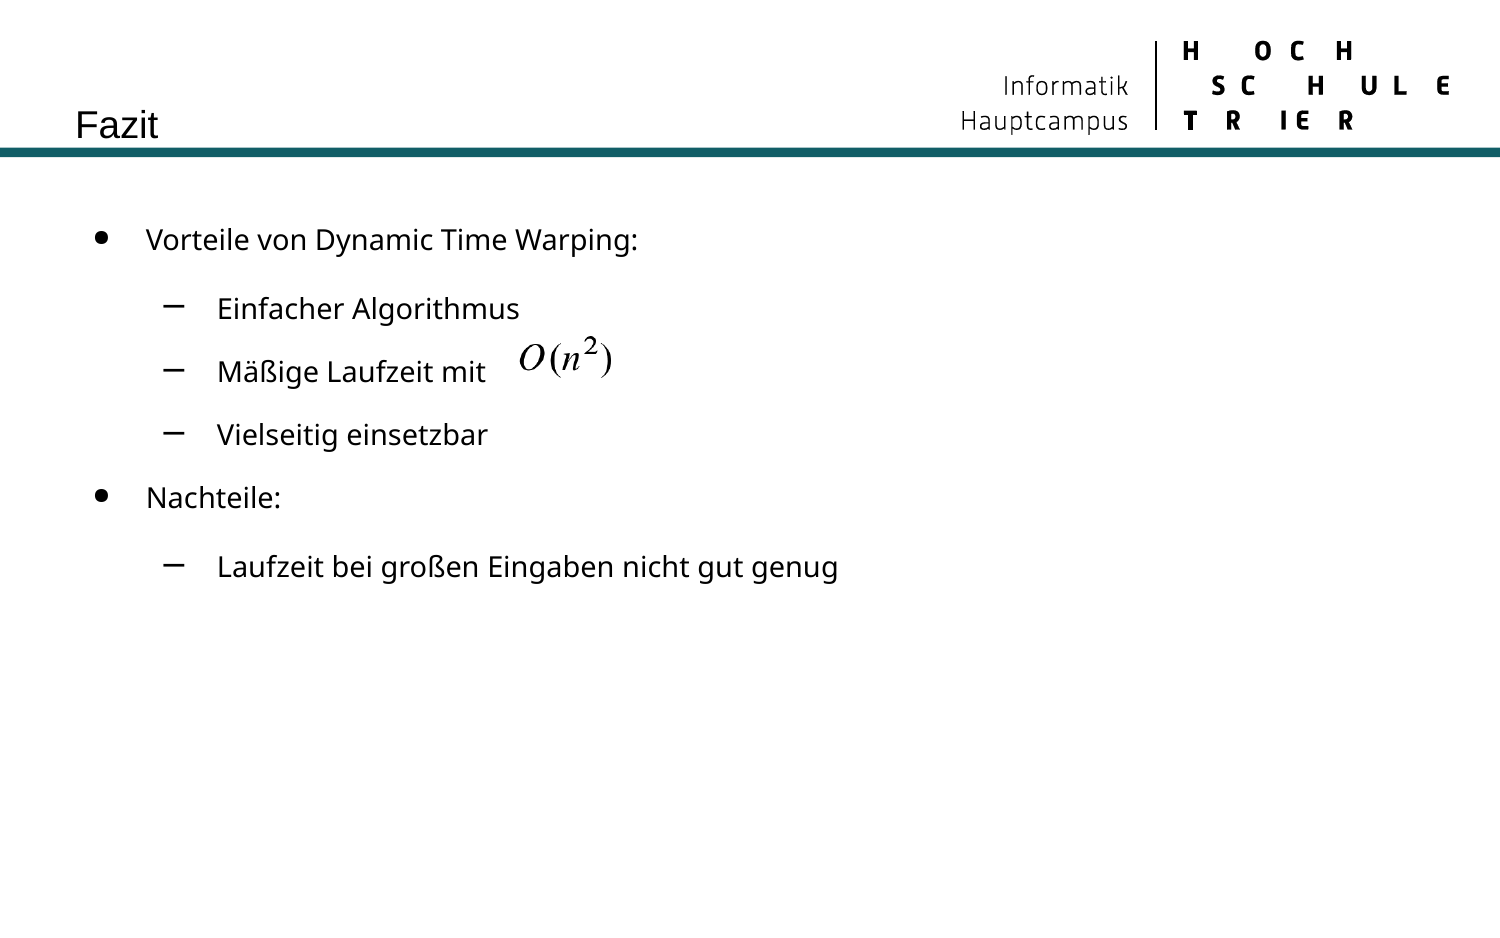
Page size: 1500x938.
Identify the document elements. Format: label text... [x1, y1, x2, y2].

picture [519, 336, 611, 378]
title Fazit [75, 37, 1425, 194]
list Vorteile von Dynamic Time Warping: Einfacher Algorithmus Mäßige Laufzeit mit Vielseitig einsetzbar Nachteile: Laufzeit bei großen Eingaben nicht gut genug [75, 219, 1426, 938]
